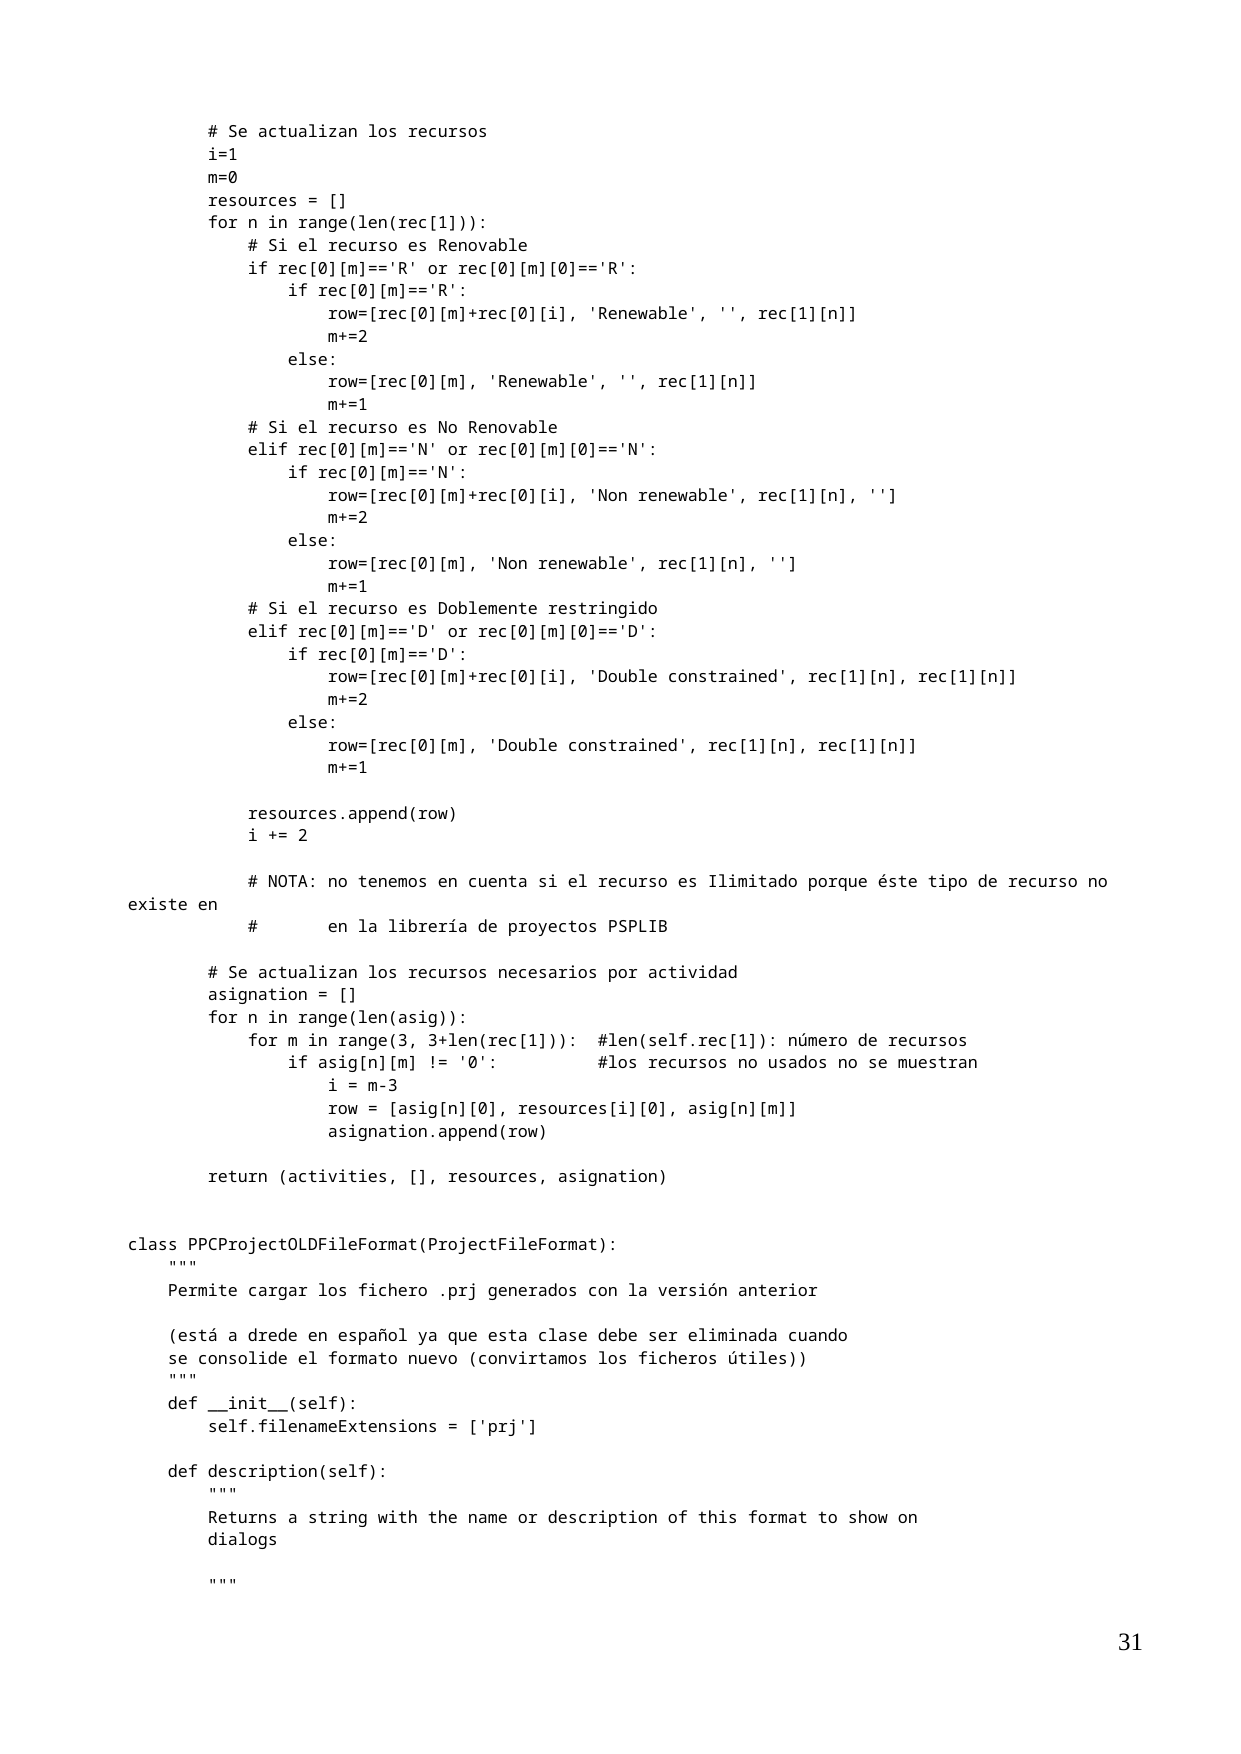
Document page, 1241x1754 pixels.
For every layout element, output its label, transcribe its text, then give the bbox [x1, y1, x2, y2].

text if rec[0][m]=='R': [128, 279, 1143, 302]
text row=[rec[0][m], 'Renewable', '', rec[1][n]] [128, 370, 1143, 393]
text class PPCProjectOLDFileFormat(ProjectFileFormat): [128, 1233, 1143, 1256]
text """ [128, 1256, 1143, 1278]
text elif rec[0][m]=='D' or rec[0][m][0]=='D': [128, 620, 1143, 642]
text i += 2 [128, 824, 1143, 847]
text for m in range(3, 3+len(rec[1])): #len(self.rec[1]): número de recursos [128, 1028, 1143, 1051]
text row=[rec[0][m], 'Double constrained', rec[1][n], rec[1][n]] [128, 733, 1143, 756]
text else: [128, 711, 1143, 733]
text se consolide el formato nuevo (convirtamos los ficheros útiles)) [128, 1346, 1143, 1369]
text Permite cargar los fichero .prj generados con la versión anterior [128, 1278, 1143, 1301]
text elif rec[0][m]=='N' or rec[0][m][0]=='N': [128, 438, 1143, 461]
text row=[rec[0][m]+rec[0][i], 'Renewable', '', rec[1][n]] [128, 302, 1143, 324]
text i = m-3 [128, 1074, 1143, 1097]
text if rec[0][m]=='R' or rec[0][m][0]=='R': [128, 256, 1143, 279]
text # NOTA: no tenemos en cuenta si el recurso es Ilimitado porque éste tipo de recurso no existe en [128, 869, 1143, 915]
text row = [asig[n][0], resources[i][0], asig[n][m]] [128, 1097, 1143, 1119]
text """ [128, 1369, 1143, 1392]
text # en la librería de proyectos PSPLIB [128, 915, 1143, 938]
text asignation = [] [128, 983, 1143, 1006]
text m+=1 [128, 756, 1143, 779]
text self.filenameExtensions = ['prj'] [128, 1414, 1143, 1437]
text row=[rec[0][m], 'Non renewable', rec[1][n], ''] [128, 552, 1143, 574]
text m+=2 [128, 506, 1143, 529]
text else: [128, 529, 1143, 552]
text m+=1 [128, 574, 1143, 597]
text def __init__(self): [128, 1392, 1143, 1414]
text row=[rec[0][m]+rec[0][i], 'Non renewable', rec[1][n], ''] [128, 483, 1143, 506]
text # Si el recurso es Doblemente restringido [128, 597, 1143, 620]
text row=[rec[0][m]+rec[0][i], 'Double constrained', rec[1][n], rec[1][n]] [128, 665, 1143, 688]
text resources = [] [128, 188, 1143, 211]
text if rec[0][m]=='N': [128, 461, 1143, 483]
text m+=2 [128, 688, 1143, 711]
text m+=1 [128, 393, 1143, 415]
text # Se actualizan los recursos [128, 120, 1143, 143]
text (está a drede en español ya que esta clase debe ser eliminada cuando [128, 1324, 1143, 1346]
text else: [128, 347, 1143, 370]
text return (activities, [], resources, asignation) [128, 1165, 1143, 1187]
text Returns a string with the name or description of this format to show on [128, 1505, 1143, 1528]
text # Si el recurso es No Renovable [128, 415, 1143, 438]
text # Si el recurso es Renovable [128, 234, 1143, 256]
text m+=2 [128, 324, 1143, 347]
text """ [128, 1483, 1143, 1505]
text """ [128, 1573, 1143, 1596]
text asignation.append(row) [128, 1119, 1143, 1142]
text dialogs [128, 1528, 1143, 1551]
text for n in range(len(rec[1])): [128, 211, 1143, 234]
text def description(self): [128, 1460, 1143, 1483]
text if asig[n][m] != '0': #los recursos no usados no se muestran [128, 1051, 1143, 1074]
text resources.append(row) [128, 801, 1143, 824]
text # Se actualizan los recursos necesarios por actividad [128, 960, 1143, 983]
text if rec[0][m]=='D': [128, 642, 1143, 665]
text i=1 [128, 143, 1143, 166]
text for n in range(len(asig)): [128, 1006, 1143, 1028]
text m=0 [128, 166, 1143, 188]
